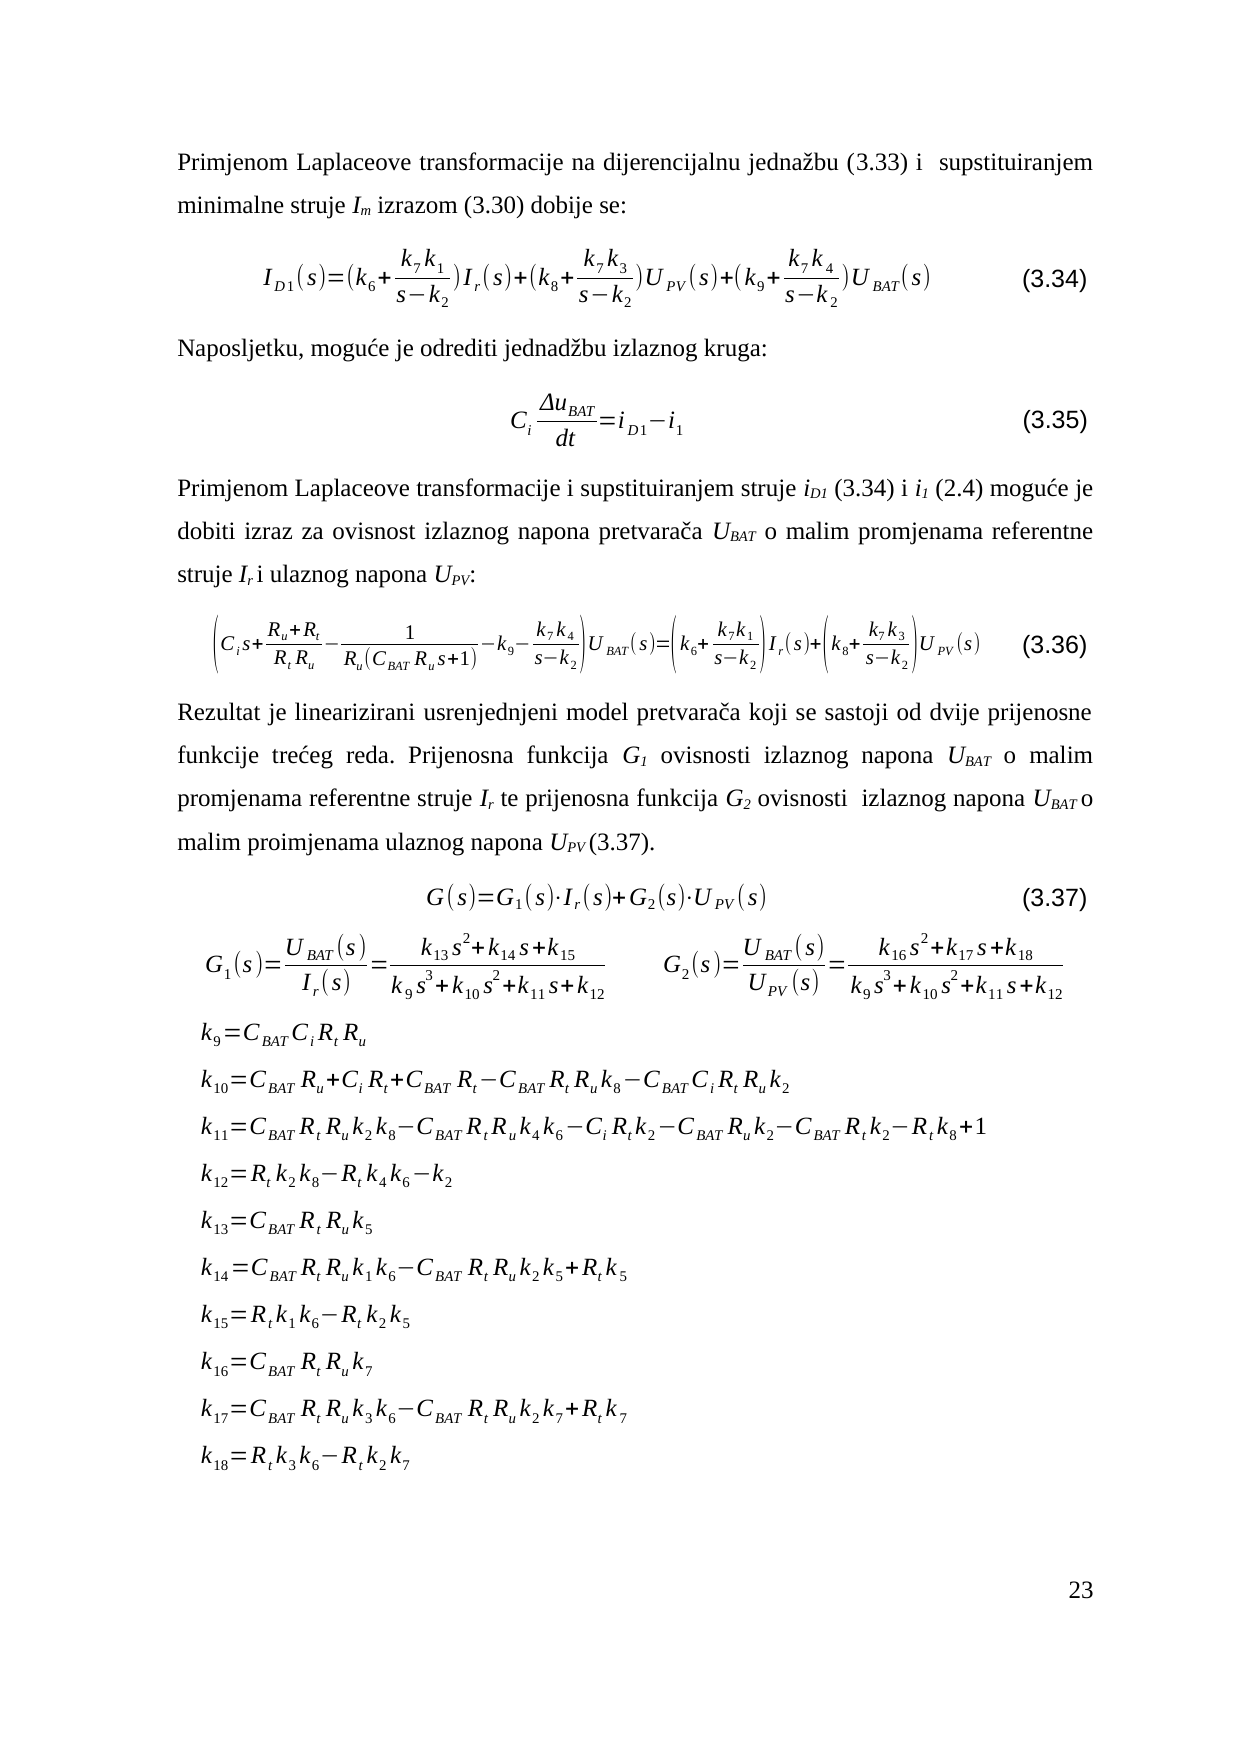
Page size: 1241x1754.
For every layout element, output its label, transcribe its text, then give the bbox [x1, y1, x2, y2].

table_cell [177, 1342, 1016, 1389]
table_cell [177, 1013, 1016, 1060]
table_cell [177, 1060, 1016, 1107]
table_header (3.36) [1016, 609, 1093, 685]
table_cell [177, 924, 635, 1013]
table_cell [1016, 1013, 1093, 1060]
table_cell [1016, 1201, 1093, 1248]
text Primjenom Laplaceove transformacije na dijerencijalnu jednažbu (3.33) i supstituiranjem minimalne struje Im izrazom (3.30) dobije se: [177, 147, 1093, 219]
table_cell [1016, 1342, 1093, 1389]
table_header [177, 383, 1016, 461]
table_header [177, 239, 1016, 321]
table_header [177, 876, 1016, 923]
text Naposljetku, moguće je odrediti jednadžbu izlaznog kruga: [177, 333, 1093, 362]
table_cell [1016, 1436, 1093, 1483]
table_cell [1016, 1248, 1093, 1295]
table_cell [177, 1248, 1016, 1295]
table_header [177, 609, 1016, 685]
table_header (3.37) [1016, 876, 1093, 923]
table_cell [635, 924, 1093, 1013]
table_cell [1016, 1060, 1093, 1107]
text Primjenom Laplaceove transformacije i supstituiranjem struje iD1 (3.34) i i1 (2.4) moguće je dobiti izraz za ovisnost izlaznog napona pretvarača UBAT o malim promjenama referentne struje Ir i ulaznog napona UPV: [177, 473, 1093, 588]
table_cell [1016, 1107, 1093, 1154]
table_cell [1016, 1295, 1093, 1342]
table_cell [177, 1295, 1016, 1342]
table_header (3.34) [1016, 239, 1093, 321]
table_cell [1016, 1389, 1093, 1436]
table_cell [177, 1389, 1016, 1436]
text Rezultat je linearizirani usrenjednjeni model pretvarača koji se sastoji od dvije prijenosne funkcije trećeg reda. Prijenosna funkcija G1 ovisnosti izlaznog napona UBAT o malim promjenama referentne struje Ir te prijenosna funkcija G2 ovisnosti izlaznog napona UBAT o malim proimjenama ulaznog napona UPV (3.37). [177, 697, 1093, 855]
table_cell [177, 1201, 1016, 1248]
table_cell [1016, 1154, 1093, 1201]
table_cell [177, 1154, 1016, 1201]
table_cell [177, 1107, 1016, 1154]
table_cell [177, 1436, 1016, 1483]
table_header (3.35) [1016, 383, 1093, 461]
